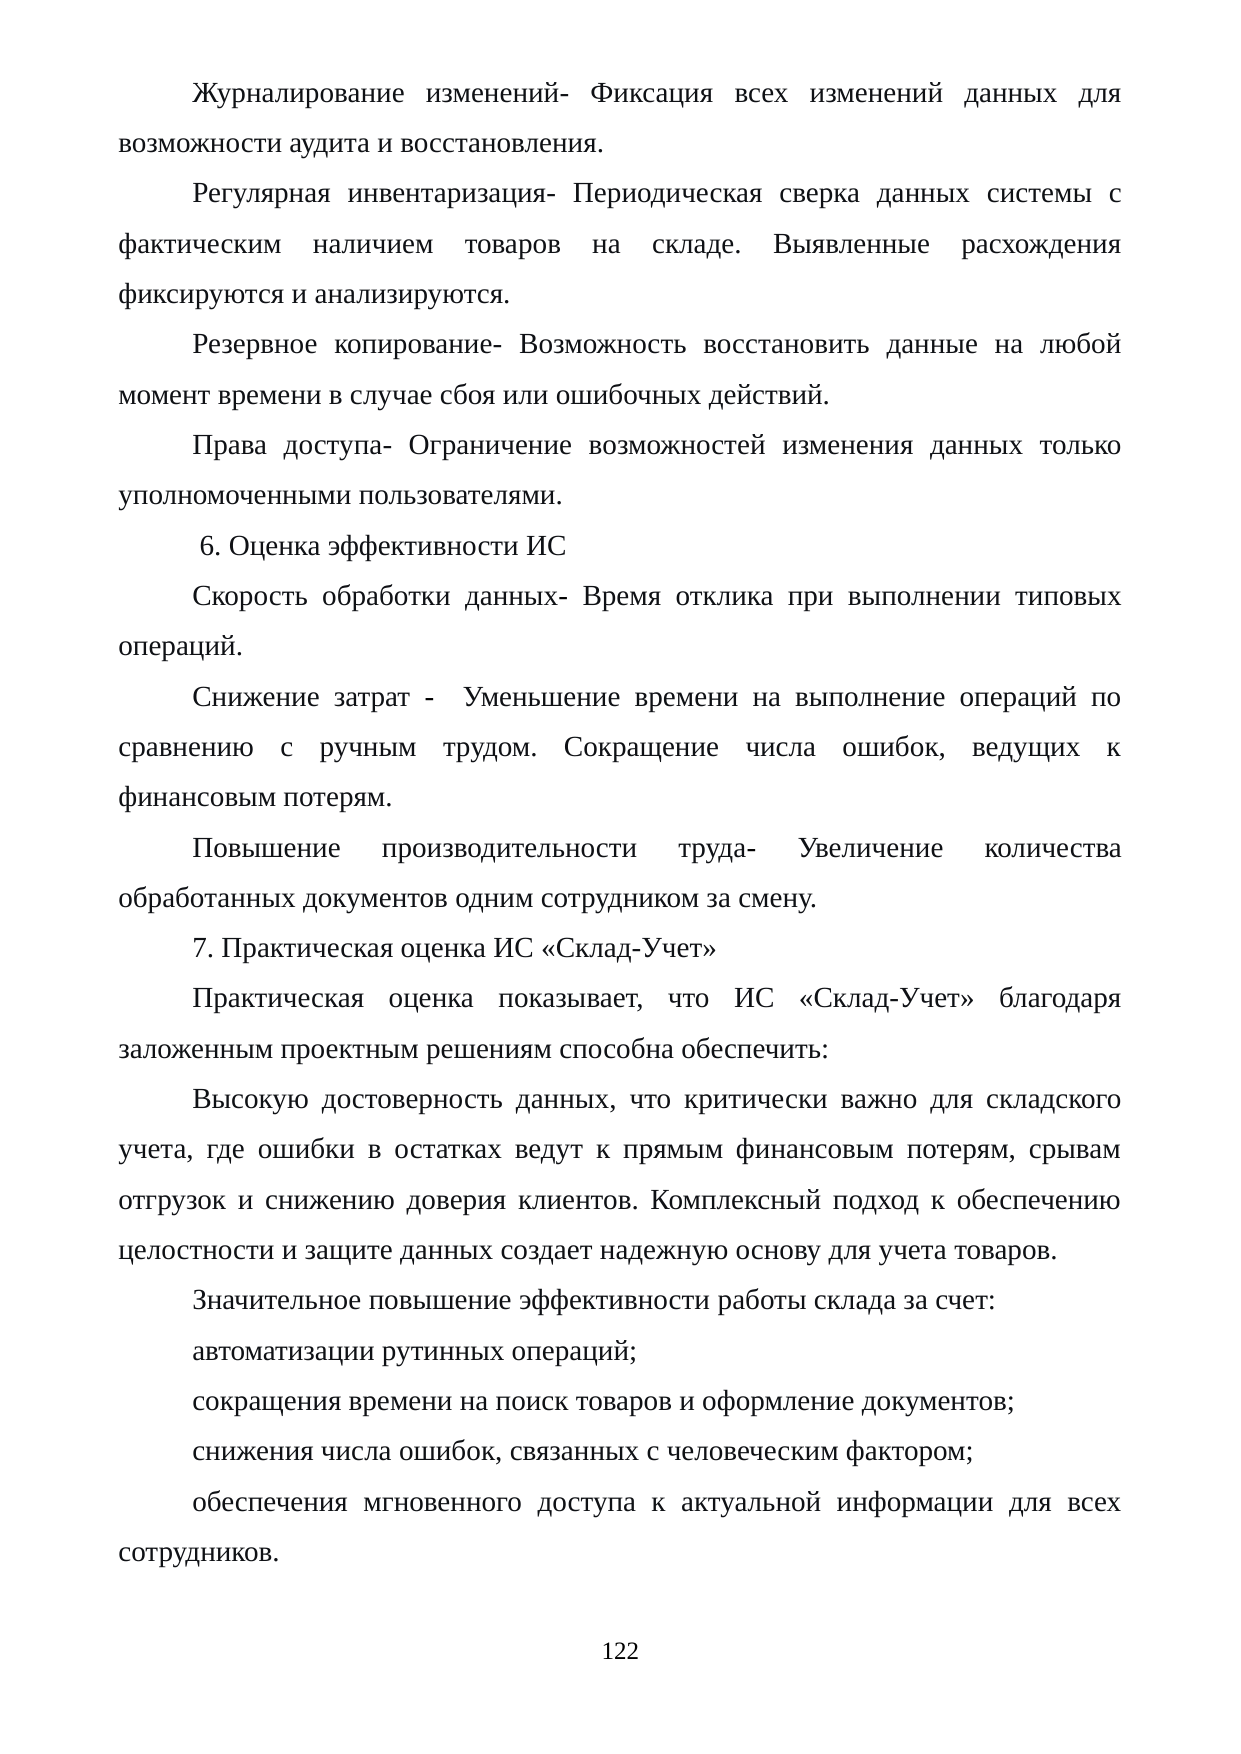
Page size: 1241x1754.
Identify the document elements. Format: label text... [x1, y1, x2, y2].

text Высокую достоверность данных, что критически важно для складского учета, где ошибки в остатках ведут к прямым финансовым потерям, срывам отгрузок и снижению доверия клиентов. Комплексный подход к обеспечению целостности и защите данных создает надежную основу для учета товаров. [118, 1081, 1122, 1266]
text Права доступа- Ограничение возможностей изменения данных только уполномоченными пользователями. [118, 427, 1122, 511]
text автоматизации рутинных операций; [118, 1333, 1122, 1366]
text Снижение затрат - Уменьшение времени на выполнение операций по сравнению с ручным трудом. Сокращение числа ошибок, ведущих к финансовым потерям. [118, 679, 1122, 813]
text Повышение производительности труда- Увеличение количества обработанных документов одним сотрудником за смену. [118, 830, 1122, 913]
text Скорость обработки данных- Время отклика при выполнении типовых операций. [118, 578, 1122, 662]
text 7. Практическая оценка ИС «Склад-Учет» [118, 930, 1122, 964]
text Практическая оценка показывает, что ИС «Склад-Учет» благодаря заложенным проектным решениям способна обеспечить: [118, 981, 1122, 1064]
text обеспечения мгновенного доступа к актуальной информации для всех сотрудников. [118, 1484, 1122, 1568]
text Журналирование изменений- Фиксация всех изменений данных для возможности аудита и восстановления. [118, 75, 1122, 159]
text Значительное повышение эффективности работы склада за счет: [118, 1282, 1122, 1316]
text Регулярная инвентаризация- Периодическая сверка данных системы с фактическим наличием товаров на складе. Выявленные расхождения фиксируются и анализируются. [118, 176, 1122, 310]
text сокращения времени на поиск товаров и оформление документов; [118, 1383, 1122, 1417]
text 6. Оценка эффективности ИС [118, 528, 1122, 561]
text снижения числа ошибок, связанных с человеческим фактором; [118, 1433, 1122, 1467]
text Резервное копирование- Возможность восстановить данные на любой момент времени в случае сбоя или ошибочных действий. [118, 327, 1122, 410]
